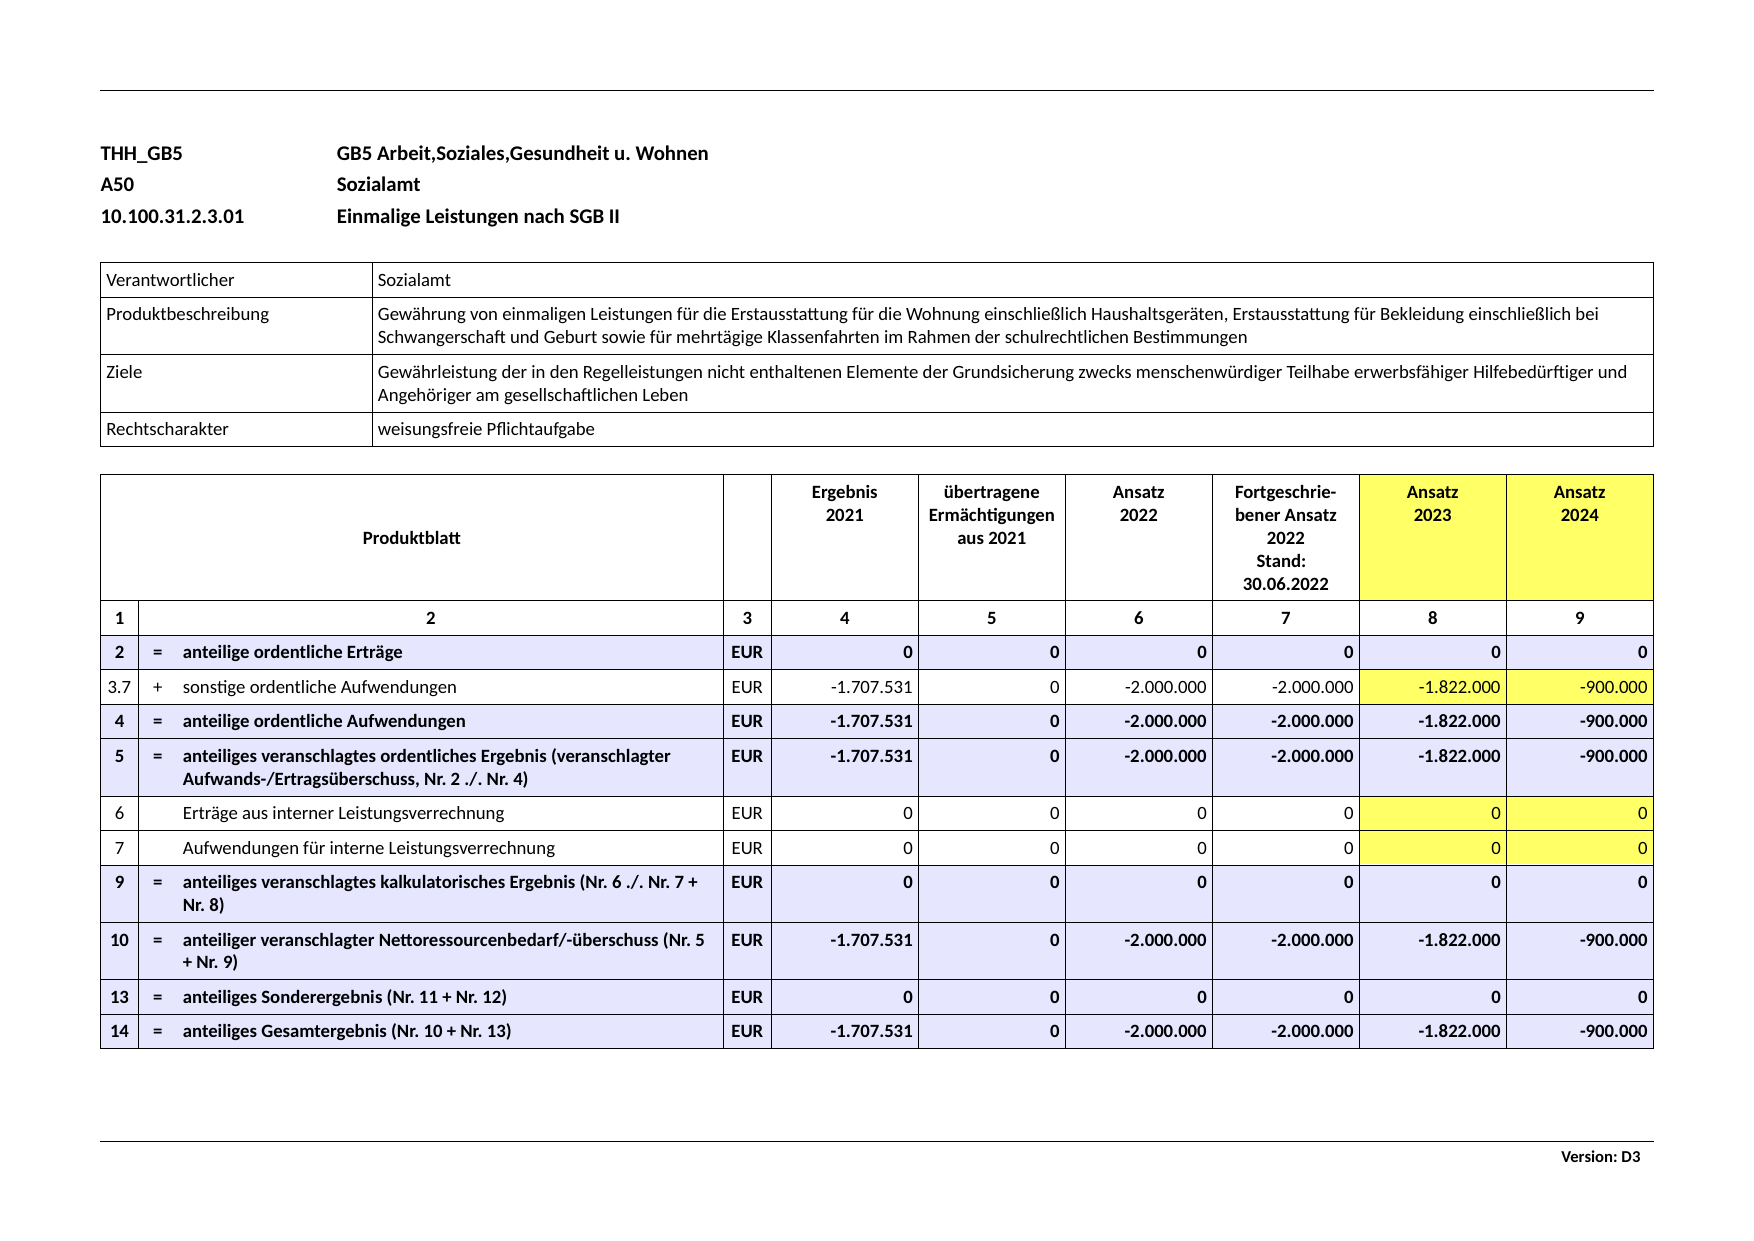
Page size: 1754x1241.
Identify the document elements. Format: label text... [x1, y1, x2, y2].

table_cell 0 [919, 705, 1065, 738]
table_cell Aufwendungen für interne Leistungsverrechnung [177, 831, 723, 864]
table_cell -1.707.531 [772, 705, 918, 738]
table_cell 14 [101, 1015, 138, 1048]
table_cell 4 [772, 601, 918, 635]
text 10.100.31.2.3.01 Einmalige Leistungen nach SGB II [100, 203, 1653, 228]
table_cell 7 [1213, 601, 1359, 635]
table_cell 0 [772, 980, 918, 1014]
table_cell -1.707.531 [772, 1015, 918, 1048]
text THH_GB5 GB5 Arbeit,Soziales,Gesundheit u. Wohnen [100, 140, 1653, 166]
table_header Sozialamt [373, 263, 1653, 297]
table_cell EUR [724, 705, 771, 738]
table_cell 0 [1066, 797, 1212, 830]
table_cell 0 [1507, 636, 1653, 669]
table_cell -900.000 [1507, 1015, 1653, 1048]
table_cell 0 [772, 797, 918, 830]
table_cell 0 [1066, 980, 1212, 1014]
table_cell 0 [1066, 636, 1212, 669]
table_cell -2.000.000 [1066, 705, 1212, 738]
table_cell 0 [1360, 866, 1506, 922]
table_cell 0 [1360, 797, 1506, 830]
table_cell 3 [724, 601, 771, 635]
table_header Ergebnis 2021 [772, 475, 918, 600]
table_cell = [139, 980, 177, 1014]
table_cell 9 [1507, 601, 1653, 635]
table_cell 0 [919, 636, 1065, 669]
table_cell 0 [1507, 831, 1653, 864]
table_header Ansatz 2024 [1507, 475, 1653, 600]
table_cell 0 [1213, 980, 1359, 1014]
table_cell 0 [1213, 866, 1359, 922]
table_header übertragene Ermächtigungen aus 2021 [919, 475, 1065, 600]
table_cell 0 [919, 866, 1065, 922]
table_header Ansatz 2023 [1360, 475, 1506, 600]
table_cell -2.000.000 [1213, 739, 1359, 796]
table_cell -1.822.000 [1360, 1015, 1506, 1048]
text A50 Sozialamt [100, 172, 1653, 197]
table_cell = [139, 866, 177, 922]
table_cell 0 [919, 1015, 1065, 1048]
table_cell -900.000 [1507, 670, 1653, 704]
table_cell 0 [1360, 980, 1506, 1014]
table_cell EUR [724, 866, 771, 922]
table_cell -2.000.000 [1066, 1015, 1212, 1048]
table_cell EUR [724, 923, 771, 979]
table_cell 0 [919, 739, 1065, 796]
table_cell EUR [724, 980, 771, 1014]
table_cell 0 [772, 866, 918, 922]
table_cell EUR [724, 831, 771, 864]
table_cell 0 [919, 670, 1065, 704]
table_cell 2 [101, 636, 138, 669]
table_cell Ziele [101, 355, 372, 412]
table_cell -1.822.000 [1360, 923, 1506, 979]
table_cell 0 [919, 923, 1065, 979]
table_cell EUR [724, 739, 771, 796]
table_cell -900.000 [1507, 923, 1653, 979]
table_cell 6 [101, 797, 138, 830]
table_cell 0 [919, 797, 1065, 830]
table_cell EUR [724, 797, 771, 830]
table_cell 4 [101, 705, 138, 738]
table_cell -2.000.000 [1213, 1015, 1359, 1048]
table_cell -2.000.000 [1066, 739, 1212, 796]
table_cell Produktbeschreibung [101, 298, 372, 354]
table_cell 0 [1507, 980, 1653, 1014]
table_cell Gewährung von einmaligen Leistungen für die Erstausstattung für die Wohnung einschließlich Haushaltsgeräten, Erstausstattung für Bekleidung einschließlich bei Schwangerschaft und Geburt sowie für mehrtägige Klassenfahrten im Rahmen der schulrechtlichen Bestimmungen [373, 298, 1653, 354]
table_cell 0 [1360, 831, 1506, 864]
table_cell 0 [1360, 636, 1506, 669]
table_header Fortgeschrie-bener Ansatz 2022 Stand: 30.06.2022 [1213, 475, 1359, 600]
table_cell EUR [724, 1015, 771, 1048]
table_cell -1.822.000 [1360, 705, 1506, 738]
table_cell 7 [101, 831, 138, 864]
table_header Verantwortlicher [101, 263, 372, 297]
table_cell -2.000.000 [1213, 923, 1359, 979]
table_cell anteiliges Sonderergebnis (Nr. 11 + Nr. 12) [177, 980, 723, 1014]
table_cell anteilige ordentliche Erträge [177, 636, 723, 669]
table_cell = [139, 636, 177, 669]
table_cell 0 [1066, 831, 1212, 864]
table_cell 8 [1360, 601, 1506, 635]
table_cell 0 [919, 831, 1065, 864]
table_cell -1.707.531 [772, 670, 918, 704]
table_cell anteiliger veranschlagter Nettoressourcenbedarf/-überschuss (Nr. 5 + Nr. 9) [177, 923, 723, 979]
table_header Ansatz 2022 [1066, 475, 1212, 600]
table_cell 1 [101, 601, 138, 635]
table_cell 9 [101, 866, 138, 922]
table_cell 0 [1507, 866, 1653, 922]
table_cell + [139, 670, 177, 704]
table_cell 0 [919, 980, 1065, 1014]
table_cell anteiliges veranschlagtes kalkulatorisches Ergebnis (Nr. 6 ./. Nr. 7 + Nr. 8) [177, 866, 723, 922]
table_cell -2.000.000 [1066, 670, 1212, 704]
table_cell Erträge aus interner Leistungsverrechnung [177, 797, 723, 830]
table_cell = [139, 739, 177, 796]
table_cell 0 [1213, 797, 1359, 830]
table_cell anteiliges veranschlagtes ordentliches Ergebnis (veranschlagter Aufwands-/Ertragsüberschuss, Nr. 2 ./. Nr. 4) [177, 739, 723, 796]
table_cell 5 [919, 601, 1065, 635]
table_cell 0 [1213, 831, 1359, 864]
table_cell -2.000.000 [1213, 705, 1359, 738]
table_cell weisungsfreie Pflichtaufgabe [373, 413, 1653, 446]
table_cell 0 [1507, 797, 1653, 830]
table_cell Rechtscharakter [101, 413, 372, 446]
table_cell Gewährleistung der in den Regelleistungen nicht enthaltenen Elemente der Grundsicherung zwecks menschenwürdiger Teilhabe erwerbsfähiger Hilfebedürftiger und Angehöriger am gesellschaftlichen Leben [373, 355, 1653, 412]
table_header Produktblatt [101, 475, 723, 600]
table_cell 13 [101, 980, 138, 1014]
table_cell = [139, 705, 177, 738]
table_cell = [139, 923, 177, 979]
table_cell 0 [772, 636, 918, 669]
table_cell EUR [724, 636, 771, 669]
table_cell -1.822.000 [1360, 670, 1506, 704]
table_cell -900.000 [1507, 739, 1653, 796]
table_cell 0 [772, 831, 918, 864]
table_cell 5 [101, 739, 138, 796]
table_cell -2.000.000 [1213, 670, 1359, 704]
table_cell 10 [101, 923, 138, 979]
table_cell = [139, 1015, 177, 1048]
table_cell anteilige ordentliche Aufwendungen [177, 705, 723, 738]
table_cell [139, 831, 177, 864]
table_cell -1.707.531 [772, 739, 918, 796]
table_cell -2.000.000 [1066, 923, 1212, 979]
table_header [724, 475, 771, 600]
table_cell -900.000 [1507, 705, 1653, 738]
table_cell -1.822.000 [1360, 739, 1506, 796]
table_cell anteiliges Gesamtergebnis (Nr. 10 + Nr. 13) [177, 1015, 723, 1048]
table_cell [139, 797, 177, 830]
table_cell sonstige ordentliche Aufwendungen [177, 670, 723, 704]
table_cell 0 [1213, 636, 1359, 669]
table_cell -1.707.531 [772, 923, 918, 979]
table_cell 6 [1066, 601, 1212, 635]
table_cell 0 [1066, 866, 1212, 922]
table_cell EUR [724, 670, 771, 704]
table_cell 2 [139, 601, 723, 635]
table_cell 3.7 [101, 670, 138, 704]
